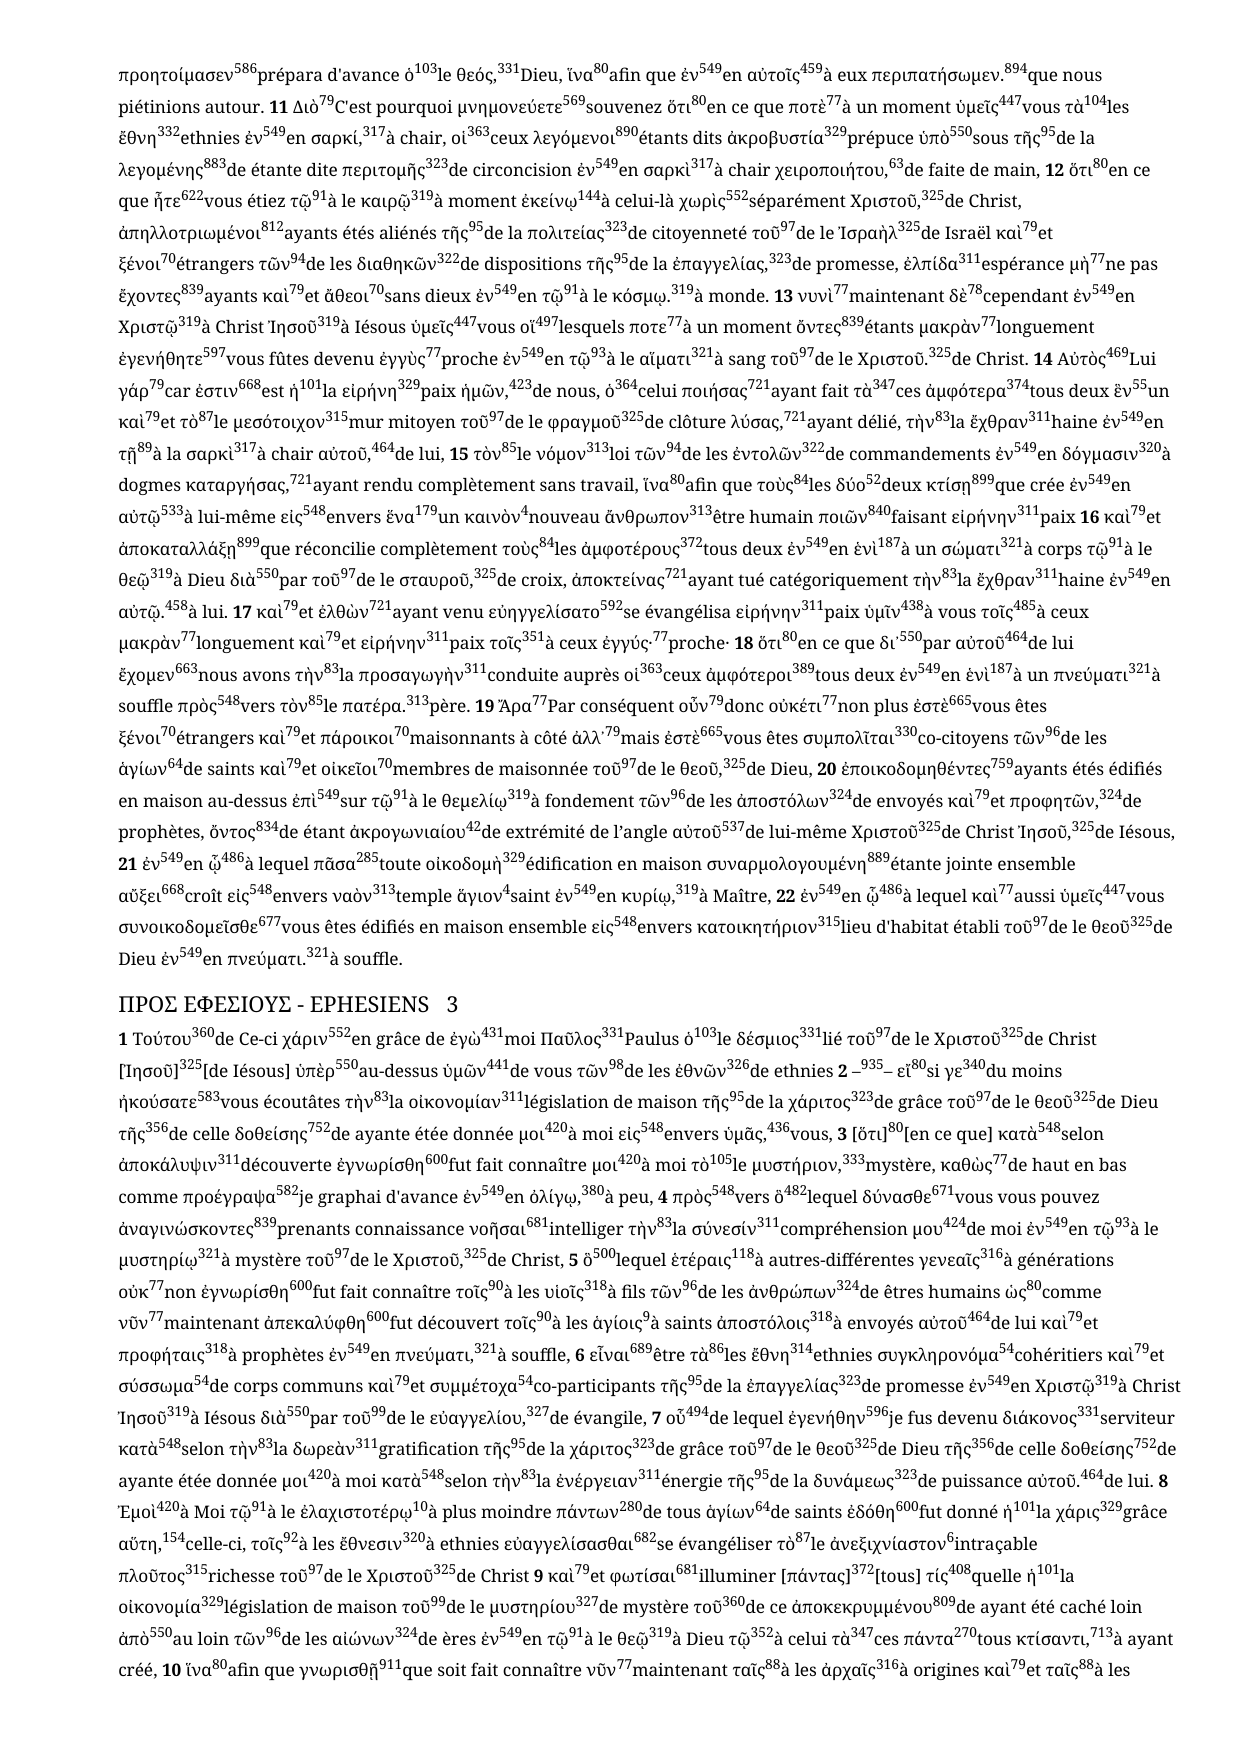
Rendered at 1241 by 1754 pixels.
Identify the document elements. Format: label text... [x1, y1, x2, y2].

text ΠΡΟΣ ΕΦΕΣΙΟΥΣ - EPHESIENS 3 [118, 989, 1181, 1019]
text 1 Τούτου360de Ce-ci χάριν552en grâce de ἐγὼ431moi Παῦλος331Paulus ὁ103le δέσμιος331lié τοῦ97de le Χριστοῦ325de Christ [Ἰησοῦ]325[de Iésous] ὑπὲρ550au-dessus ὑμῶν441de vous τῶν98de les ἐθνῶν326de ethnies 2 –935– εἴ80si γε340du moins ἠκούσατε583vous écoutâtes τὴν83la οἰκονομίαν311législation de maison τῆς95de la χάριτος323de grâce τοῦ97de le θεοῦ325de Dieu τῆς356de celle δοθείσης752de ayante étée donnée μοι420à moi εἰς548envers ὑμᾶς,436vous, 3 [ὅτι]80[en ce que] κατὰ548selon ἀποκάλυψιν311découverte ἐγνωρίσθη600fut fait connaître μοι420à moi τὸ105le μυστήριον,333mystère, καθὼς77de haut en bas comme προέγραψα582je graphai d'avance ἐν549en ὀλίγῳ,380à peu, 4 πρὸς548vers ὃ482lequel δύνασθε671vous vous pouvez ἀναγινώσκοντες839prenants connaissance νοῆσαι681intelliger τὴν83la σύνεσίν311compréhension μου424de moi ἐν549en τῷ93à le μυστηρίῳ321à mystère τοῦ97de le Χριστοῦ,325de Christ, 5 ὃ500lequel ἑτέραις118à autres-différentes γενεαῖς316à générations οὐκ77non ἐγνωρίσθη600fut fait connaître τοῖς90à les υἱοῖς318à fils τῶν96de les ἀνθρώπων324de êtres humains ὡς80comme νῦν77maintenant ἀπεκαλύφθη600fut découvert τοῖς90à les ἁγίοις9à saints ἀποστόλοις318à envoyés αὐτοῦ464de lui καὶ79et προφήταις318à prophètes ἐν549en πνεύματι,321à souffle, 6 εἶναι689être τὰ86les ἔθνη314ethnies συγκληρονόμα54cohéritiers καὶ79et σύσσωμα54de corps communs καὶ79et συμμέτοχα54co-participants τῆς95de la ἐπαγγελίας323de promesse ἐν549en Χριστῷ319à Christ Ἰησοῦ319à Iésous διὰ550par τοῦ99de le εὐαγγελίου,327de évangile, 7 οὗ494de lequel ἐγενήθην596je fus devenu διάκονος331serviteur κατὰ548selon τὴν83la δωρεὰν311gratification τῆς95de la χάριτος323de grâce τοῦ97de le θεοῦ325de Dieu τῆς356de celle δοθείσης752de ayante étée donnée μοι420à moi κατὰ548selon τὴν83la ἐνέργειαν311énergie τῆς95de la δυνάμεως323de puissance αὐτοῦ.464de lui. 8 Ἐμοὶ420à Moi τῷ91à le ἐλαχιστοτέρῳ10à plus moindre πάντων280de tous ἁγίων64de saints ἐδόθη600fut donné ἡ101la χάρις329grâce αὕτη,154celle-ci, τοῖς92à les ἔθνεσιν320à ethnies εὐαγγελίσασθαι682se évangéliser τὸ87le ἀνεξιχνίαστον6intraçable πλοῦτος315richesse τοῦ97de le Χριστοῦ325de Christ 9 καὶ79et φωτίσαι681illuminer [πάντας]372[tous] τίς408quelle ἡ101la οἰκονομία329législation de maison τοῦ99de le μυστηρίου327de mystère τοῦ360de ce ἀποκεκρυμμένου809de ayant été caché loin ἀπὸ550au loin τῶν96de les αἰώνων324de ères ἐν549en τῷ91à le θεῷ319à Dieu τῷ352à celui τὰ347ces πάντα270tous κτίσαντι,713à ayant créé, 10 ἵνα80afin que γνωρισθῇ911que soit fait connaître νῦν77maintenant ταῖς88à les ἀρχαῖς316à origines καὶ79et ταῖς88à les ἐξουσίαις316à autorités ἐν549en τοῖς92à les ἐπουρανίοις60à sur cieux διὰ550par τῆς95de la ἐκκλησίας323de église ἡ101la πολυποίκιλος20très varié σοφία329sagesse τοῦ97de le θεοῦ,325de Dieu, 11 κατὰ548selon πρόθεσιν311position en avant τῶν96de les αἰώνων324de ères ἣν478laquelle ἐποίησεν586fit ἐν549en τῷ91à le Χριστῷ319à Christ Ἰησοῦ319à Iésous τῷ91à le κυρίῳ319à Maître ἡμῶν,423de nous, 12 ἐν549en ᾧ486à lequel ἔχομεν663nous avons τὴν83la παρρησίαν311oralité franche καὶ79et προσαγωγὴν311conduite auprès ἐν549en πεποιθήσει317à confiance διὰ550par τῆς95de la πίστεως323de croyance αὐτοῦ.464de lui. 13 διὸ79c'est pourquoi αἰτοῦμαι670je me demande μὴ77ne pas ἐγκακεῖν689négliger au-dedans ἐν549en ταῖς88à les θλίψεσίν316à oppressions μου424de moi ὑπὲρ550au-dessus ὑμῶν,441de vous, ἥτις496laquelle une quelconque ἐστὶν668est δόξα329gloire ὑμῶν.441de vous. 14 Τούτου360de Ce-ci χάριν552en grâce de κάμπτω664je fléchis τὰ86les γόνατά314genoux μου424de moi πρὸς548vers τὸν85le πατέρα,313père, 15 ἐξ550hors οὗ492de lequel πᾶσα285toute πατριὰ329lignée de patriarche ἐν549en οὐρανοῖς318à cieux καὶ79et ἐπὶ550sur γῆς323de terre ὀνομάζεται,680est nommé, 16 ἵνα80afin que δῷ899que donne ὑμῖν438à vous κατὰ548selon τὸ87le πλοῦτος315richesse τῆς95de la δόξης323de gloire αὐτοῦ464de lui δυνάμει317à puissance κραταιωθῆναι683être fortifié διὰ550par τοῦ99de le πνεύματος327de souffle αὐτοῦ464de lui εἰς548envers τὸν85le ἔσω77dedans ἄνθρωπον,313être humain, 17 κατοικῆσαι681établir maison d'habitation τὸν85le Χριστὸν313Christ διὰ550par τῆς95de la πίστεως323de croyance ἐν549en ταῖς88à les καρδίαις316à coeurs ὑμῶν,441de vous, ἐν549en ἀγάπῃ317à amour ἐρριζωμένοι812ayants étés racinés καὶ79et τεθεμελιωμένοι,812ayants étés fondés, 18 ἵνα80afin que ἐξισχύσητε896que vous puissiez hors καταλαβέσθαι682se prendre contre σὺν549avec πᾶσιν274à tous τοῖς90à les ἁγίοις58à saints τί412quel τὸ105le πλάτος333largeur καὶ79et μῆκος333longueur καὶ79et ὕψος333hauteur καὶ79et βάθος,333profondeur, 19 γνῶναί681connaître τε79et aussi τὴν83la ὑπερβάλλουσαν820hyperbolisante τῆς95de la γνώσεως323de connaissance ἀγάπην311amour τοῦ97de le Χριστοῦ,325de Christ, ἵνα80afin que πληρωθῆτε908que vous soyez fait plénitude εἰς548envers πᾶν271tout τὸ87le πλήρωμα315plénitude τοῦ97de le θεοῦ.325de Dieu. 20 Τῷ352à Celui δὲ78cependant δυναμένῳ855à se pouvant ὑπὲρ548au-dessus πάντα374tous ποιῆσαι681faire ὑπερεκπερισσοῦ77superabondamment ὧν493de lesquels αἰτούμεθα669nous nous demandons ἢ79ou νοοῦμεν663nous intelligeons κατὰ548selon τὴν83la δύναμιν311puissance τὴν344celle ἐνεργουμένην847se énergisante ἐν549en ἡμῖν,419à nous, 21 αὐτῷ458à lui ἡ101la δόξα329gloire ἐν549en τῇ89à la ἐκκλησίᾳ317à église καὶ79et ἐν549en Χριστῷ319à Christ Ἰησοῦ319à Iésous εἰς548envers πάσας266toutes τὰς82les γενεὰς310générations τοῦ97de le αἰῶνος325de ère τῶν96de les αἰώνων,324de ères, ἀμήν.304amen. [118, 1023, 1181, 1682]
text 1 Καὶ79Et ὑμᾶς436vous ὄντας821étants νεκροὺς31morts τοῖς92à les παραπτώμασιν320à chutes à côté καὶ79et ταῖς88à les ἁμαρτίαις316à fautes ὑμῶν,441de vous, 2 ἐν549en αἷς483à lesquelles ποτε77à un moment περιεπατήσατε583vous piétinâtes autour κατὰ548selon τὸν85le αἰῶνα313ère τοῦ97de le κόσμου325de monde τούτου,150de celui-ci, κατὰ548selon τὸν85le ἄρχοντα313chef τῆς95de la ἐξουσίας323de autorité τοῦ97de le ἀέρος,325de air, τοῦ99de le πνεύματος327de souffle τοῦ360de ce νῦν77maintenant ἐνεργοῦντος836de énergisant ἐν549en τοῖς90à les υἱοῖς318à fils τῆς95de la ἀπειθείας·323de désobéissance· 3 ἐν549en οἷς485à lesquels καὶ77aussi ἡμεῖς430nous πάντες389tous ἀνεστράφημέν595nous fûmes tourné de bas en haut ποτε77à un moment ἐν549en ταῖς88à les ἐπιθυμίαις316à désirs en fureurs τῆς95de la σαρκὸς323de chair ἡμῶν423de nous ποιοῦντες839faisants τὰ86les θελήματα314volontés τῆς95de la σαρκὸς323de chair καὶ79et τῶν254de les διανοιῶν,322de capacités d’intelligences, καὶ79et ἤμεθα626nous nous étions τέκνα332enfants φύσει317à nature ὀργῆς323de colère ὡς80comme καὶ77aussi οἱ102les λοιποί·389restants· 4 ὁ103le δὲ78cependant θεὸς331Dieu πλούσιος47riche ὢν840étant ἐν549en ἐλέει,321à miséricorde, διὰ548par le fait de τὴν83la πολλὴν267nombreuse ἀγάπην311amour αὐτοῦ464de lui ἣν478laquelle ἠγάπησεν586aima ἡμᾶς,416nous, 5 καὶ77aussi ὄντας821étants ἡμᾶς416nous νεκροὺς31morts τοῖς252à les παραπτώμασιν320à chutes à côté συνεζωοποίησεν586vivifia avec τῷ91à le Χριστῷ,319à Christ, –935– χάριτί317à grâce ἐστε665vous êtes σεσῳσμένοι812ayants étés sauvés –935– 6 καὶ79et συνήγειρεν586éveilla ensemble καὶ79et συνεκάθισεν586fit asseoir ensemble ἐν549en τοῖς92à les ἐπουρανίοις60à sur cieux ἐν549en Χριστῷ319à Christ Ἰησοῦ,319à Iésous, 7 ἵνα80afin que ἐνδείξηται905que se montre dedans ἐν549en τοῖς90à les αἰῶσιν318à ères τοῖς351à ceux ἐπερχομένοις854à se venants sur τὸ87le ὑπερβάλλον824hyperbolisant πλοῦτος315richesse τῆς95de la χάριτος323de grâce αὐτοῦ464de lui ἐν549en χρηστότητι317à utilité bonté ἐφ᾽548sur ἡμᾶς416nous ἐν549en Χριστῷ319à Christ Ἰησοῦ.319à Iésous. 8 Τῇ89à La γὰρ79car χάριτί317à grâce ἐστε665vous êtes σεσῳσμένοι812ayants étés sauvés διὰ550par πίστεως·323de croyance· καὶ77aussi τοῦτο366ce-ci οὐκ77non ἐξ550hors ὑμῶν,441de vous, θεοῦ325de Dieu τὸ105le δῶρον·333don· 9 οὐκ77non ἐξ550hors ἔργων,326de travaux, ἵνα80afin que μή77ne pas τις390un quelconque καυχήσηται.905que se vante. 10 αὐτοῦ464de lui γάρ79car ἐσμεν663nous sommes ποίημα,333poème, κτισθέντες759ayants étés créés ἐν549en Χριστῷ319à Christ Ἰησοῦ319à Iésous ἐπὶ549sur ἔργοις320à travaux ἀγαθοῖς11à bons οἷς487à lesquels προητοίμασεν586prépara d'avance ὁ103le θεός,331Dieu, ἵνα80afin que ἐν549en αὐτοῖς459à eux περιπατήσωμεν.894que nous piétinions autour. 11 Διὸ79C'est pourquoi μνημονεύετε569souvenez ὅτι80en ce que ποτὲ77à un moment ὑμεῖς447vous τὰ104les ἔθνη332ethnies ἐν549en σαρκί,317à chair, οἱ363ceux λεγόμενοι890étants dits ἀκροβυστία329prépuce ὑπὸ550sous τῆς95de la λεγομένης883de étante dite περιτομῆς323de circoncision ἐν549en σαρκὶ317à chair χειροποιήτου,63de faite de main, 12 ὅτι80en ce que ἦτε622vous étiez τῷ91à le καιρῷ319à moment ἐκείνῳ144à celui-là χωρὶς552séparément Χριστοῦ,325de Christ, ἀπηλλοτριωμένοι812ayants étés aliénés τῆς95de la πολιτείας323de citoyenneté τοῦ97de le Ἰσραὴλ325de Israël καὶ79et ξένοι70étrangers τῶν94de les διαθηκῶν322de dispositions τῆς95de la ἐπαγγελίας,323de promesse, ἐλπίδα311espérance μὴ77ne pas ἔχοντες839ayants καὶ79et ἄθεοι70sans dieux ἐν549en τῷ91à le κόσμῳ.319à monde. 13 νυνὶ77maintenant δὲ78cependant ἐν549en Χριστῷ319à Christ Ἰησοῦ319à Iésous ὑμεῖς447vous οἵ497lesquels ποτε77à un moment ὄντες839étants μακρὰν77longuement ἐγενήθητε597vous fûtes devenu ἐγγὺς77proche ἐν549en τῷ93à le αἵματι321à sang τοῦ97de le Χριστοῦ.325de Christ. 14 Αὐτὸς469Lui γάρ79car ἐστιν668est ἡ101la εἰρήνη329paix ἡμῶν,423de nous, ὁ364celui ποιήσας721ayant fait τὰ347ces ἀμφότερα374tous deux ἓν55un καὶ79et τὸ87le μεσότοιχον315mur mitoyen τοῦ97de le φραγμοῦ325de clôture λύσας,721ayant délié, τὴν83la ἔχθραν311haine ἐν549en τῇ89à la σαρκὶ317à chair αὐτοῦ,464de lui, 15 τὸν85le νόμον313loi τῶν94de les ἐντολῶν322de commandements ἐν549en δόγμασιν320à dogmes καταργήσας,721ayant rendu complètement sans travail, ἵνα80afin que τοὺς84les δύο52deux κτίσῃ899que crée ἐν549en αὐτῷ533à lui-même εἰς548envers ἕνα179un καινὸν4nouveau ἄνθρωπον313être humain ποιῶν840faisant εἰρήνην311paix 16 καὶ79et ἀποκαταλλάξῃ899que réconcilie complètement τοὺς84les ἀμφοτέρους372tous deux ἐν549en ἑνὶ187à un σώματι321à corps τῷ91à le θεῷ319à Dieu διὰ550par τοῦ97de le σταυροῦ,325de croix, ἀποκτείνας721ayant tué catégoriquement τὴν83la ἔχθραν311haine ἐν549en αὐτῷ.458à lui. 17 καὶ79et ἐλθὼν721ayant venu εὐηγγελίσατο592se évangélisa εἰρήνην311paix ὑμῖν438à vous τοῖς485à ceux μακρὰν77longuement καὶ79et εἰρήνην311paix τοῖς351à ceux ἐγγύς·77proche· 18 ὅτι80en ce que δι᾽550par αὐτοῦ464de lui ἔχομεν663nous avons τὴν83la προσαγωγὴν311conduite auprès οἱ363ceux ἀμφότεροι389tous deux ἐν549en ἑνὶ187à un πνεύματι321à souffle πρὸς548vers τὸν85le πατέρα.313père. 19 Ἄρα77Par conséquent οὖν79donc οὐκέτι77non plus ἐστὲ665vous êtes ξένοι70étrangers καὶ79et πάροικοι70maisonnants à côté ἀλλ᾽79mais ἐστὲ665vous êtes συμπολῖται330co-citoyens τῶν96de les ἁγίων64de saints καὶ79et οἰκεῖοι70membres de maisonnée τοῦ97de le θεοῦ,325de Dieu, 20 ἐποικοδομηθέντες759ayants étés édifiés en maison au-dessus ἐπὶ549sur τῷ91à le θεμελίῳ319à fondement τῶν96de les ἀποστόλων324de envoyés καὶ79et προφητῶν,324de prophètes, ὄντος834de étant ἀκρογωνιαίου42de extrémité de l’angle αὐτοῦ537de lui-même Χριστοῦ325de Christ Ἰησοῦ,325de Iésous, 21 ἐν549en ᾧ486à lequel πᾶσα285toute οἰκοδομὴ329édification en maison συναρμολογουμένη889étante jointe ensemble αὔξει668croît εἰς548envers ναὸν313temple ἅγιον4saint ἐν549en κυρίῳ,319à Maître, 22 ἐν549en ᾧ486à lequel καὶ77aussi ὑμεῖς447vous συνοικοδομεῖσθε677vous êtes édifiés en maison ensemble εἰς548envers κατοικητήριον315lieu d'habitat établi τοῦ97de le θεοῦ325de Dieu ἐν549en πνεύματι.321à souffle. [118, 59, 1181, 970]
